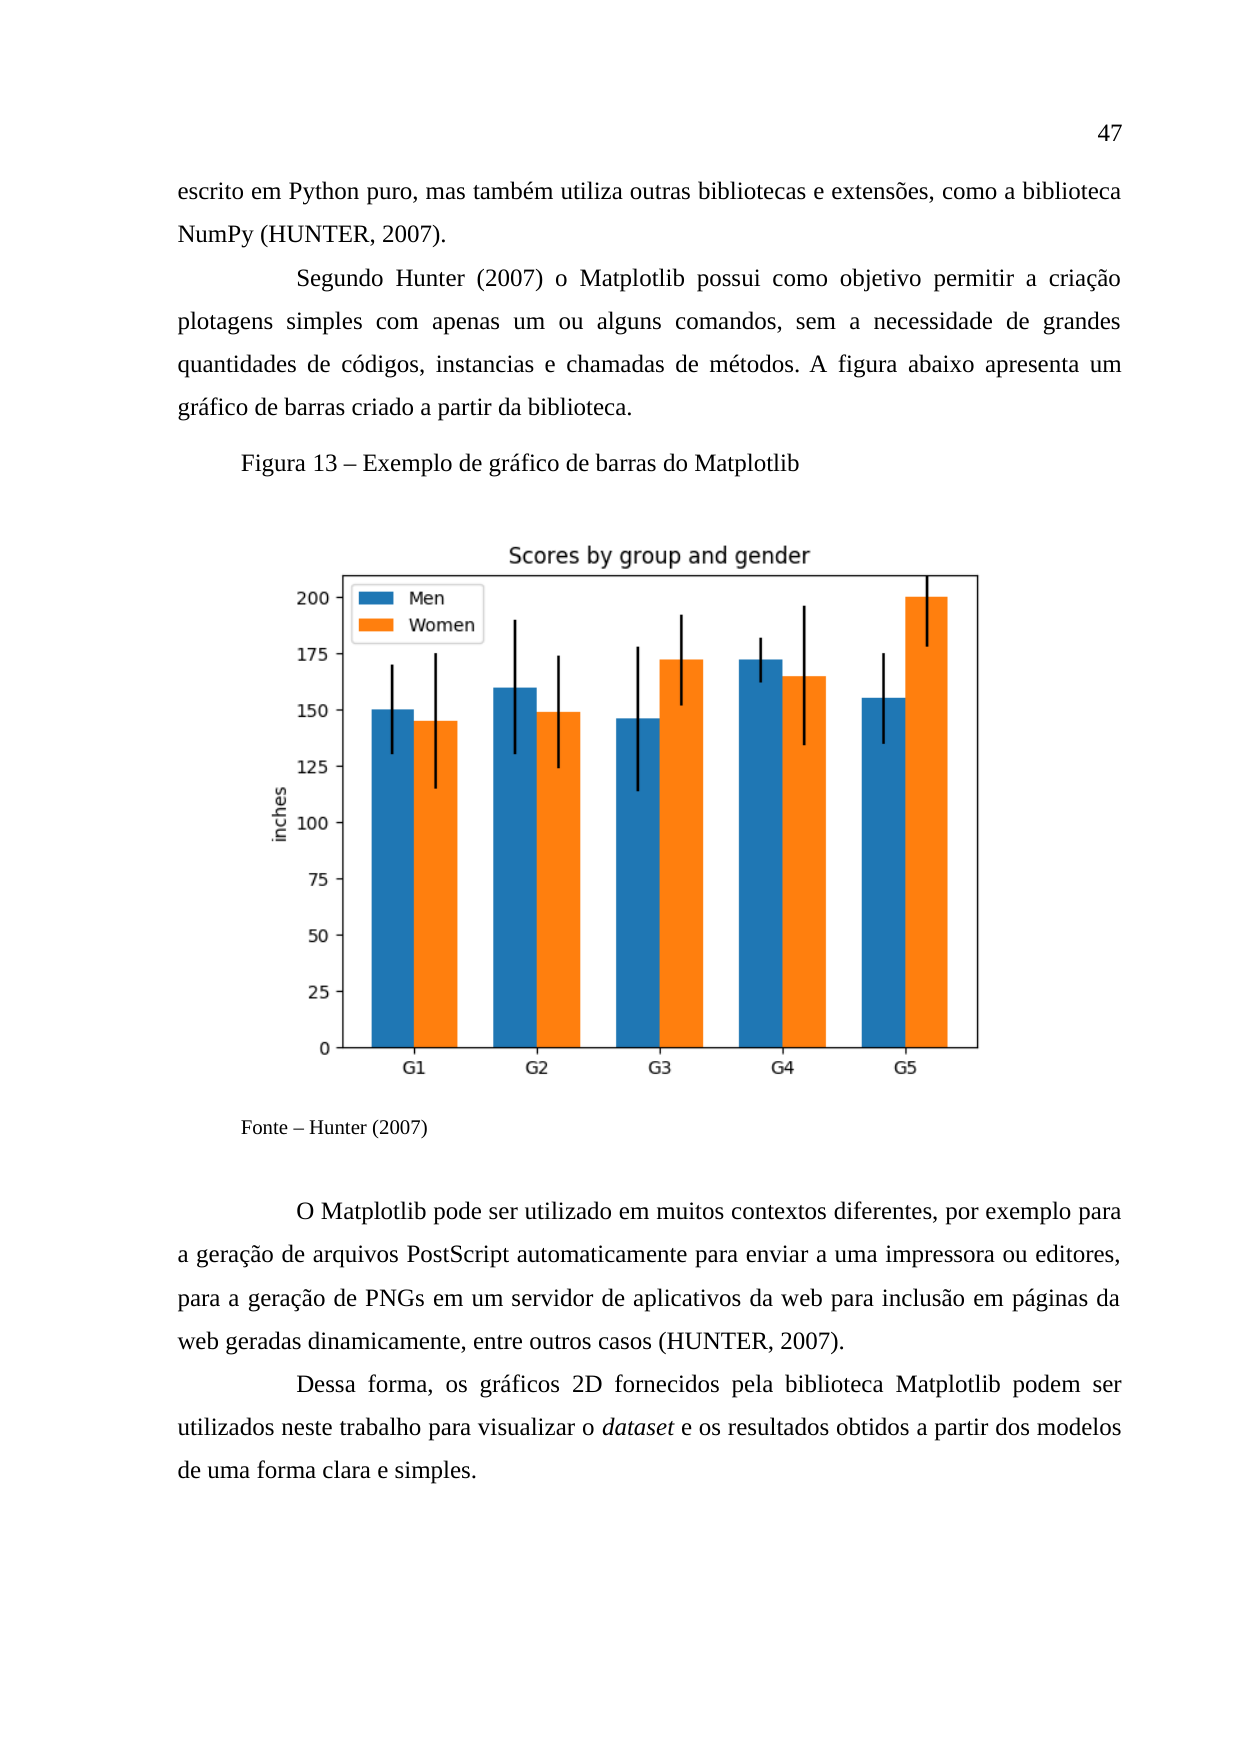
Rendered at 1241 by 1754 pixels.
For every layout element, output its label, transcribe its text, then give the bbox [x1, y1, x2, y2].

text Fonte – Hunter (2007) [241, 1115, 1058, 1139]
text Dessa forma, os gráficos 2D fornecidos pela biblioteca Matplotlib podem ser utilizados neste trabalho para visualizar o dataset e os resultados obtidos a partir dos modelos de uma forma clara e simples. [177, 1369, 1122, 1484]
text Figura 13 – Exemplo de gráfico de barras do Matplotlib [241, 448, 1058, 476]
text escrito em Python puro, mas também utiliza outras bibliotecas e extensões, como a biblioteca NumPy (HUNTER, 2007). [177, 176, 1122, 248]
text O Matplotlib pode ser utilizado em muitos contextos diferentes, por exemplo para a geração de arquivos PostScript automaticamente para enviar a uma impressora ou editores, para a geração de PNGs em um servidor de aplicativos da web para inclusão em páginas da web geradas dinamicamente, entre outros casos (HUNTER, 2007). [177, 1196, 1122, 1354]
picture [240, 501, 1059, 1115]
text Segundo Hunter (2007) o Matplotlib possui como objetivo permitir a criação plotagens simples com apenas um ou alguns comandos, sem a necessidade de grandes quantidades de códigos, instancias e chamadas de métodos. A figura abaixo apresenta um gráfico de barras criado a partir da biblioteca. [177, 263, 1122, 421]
